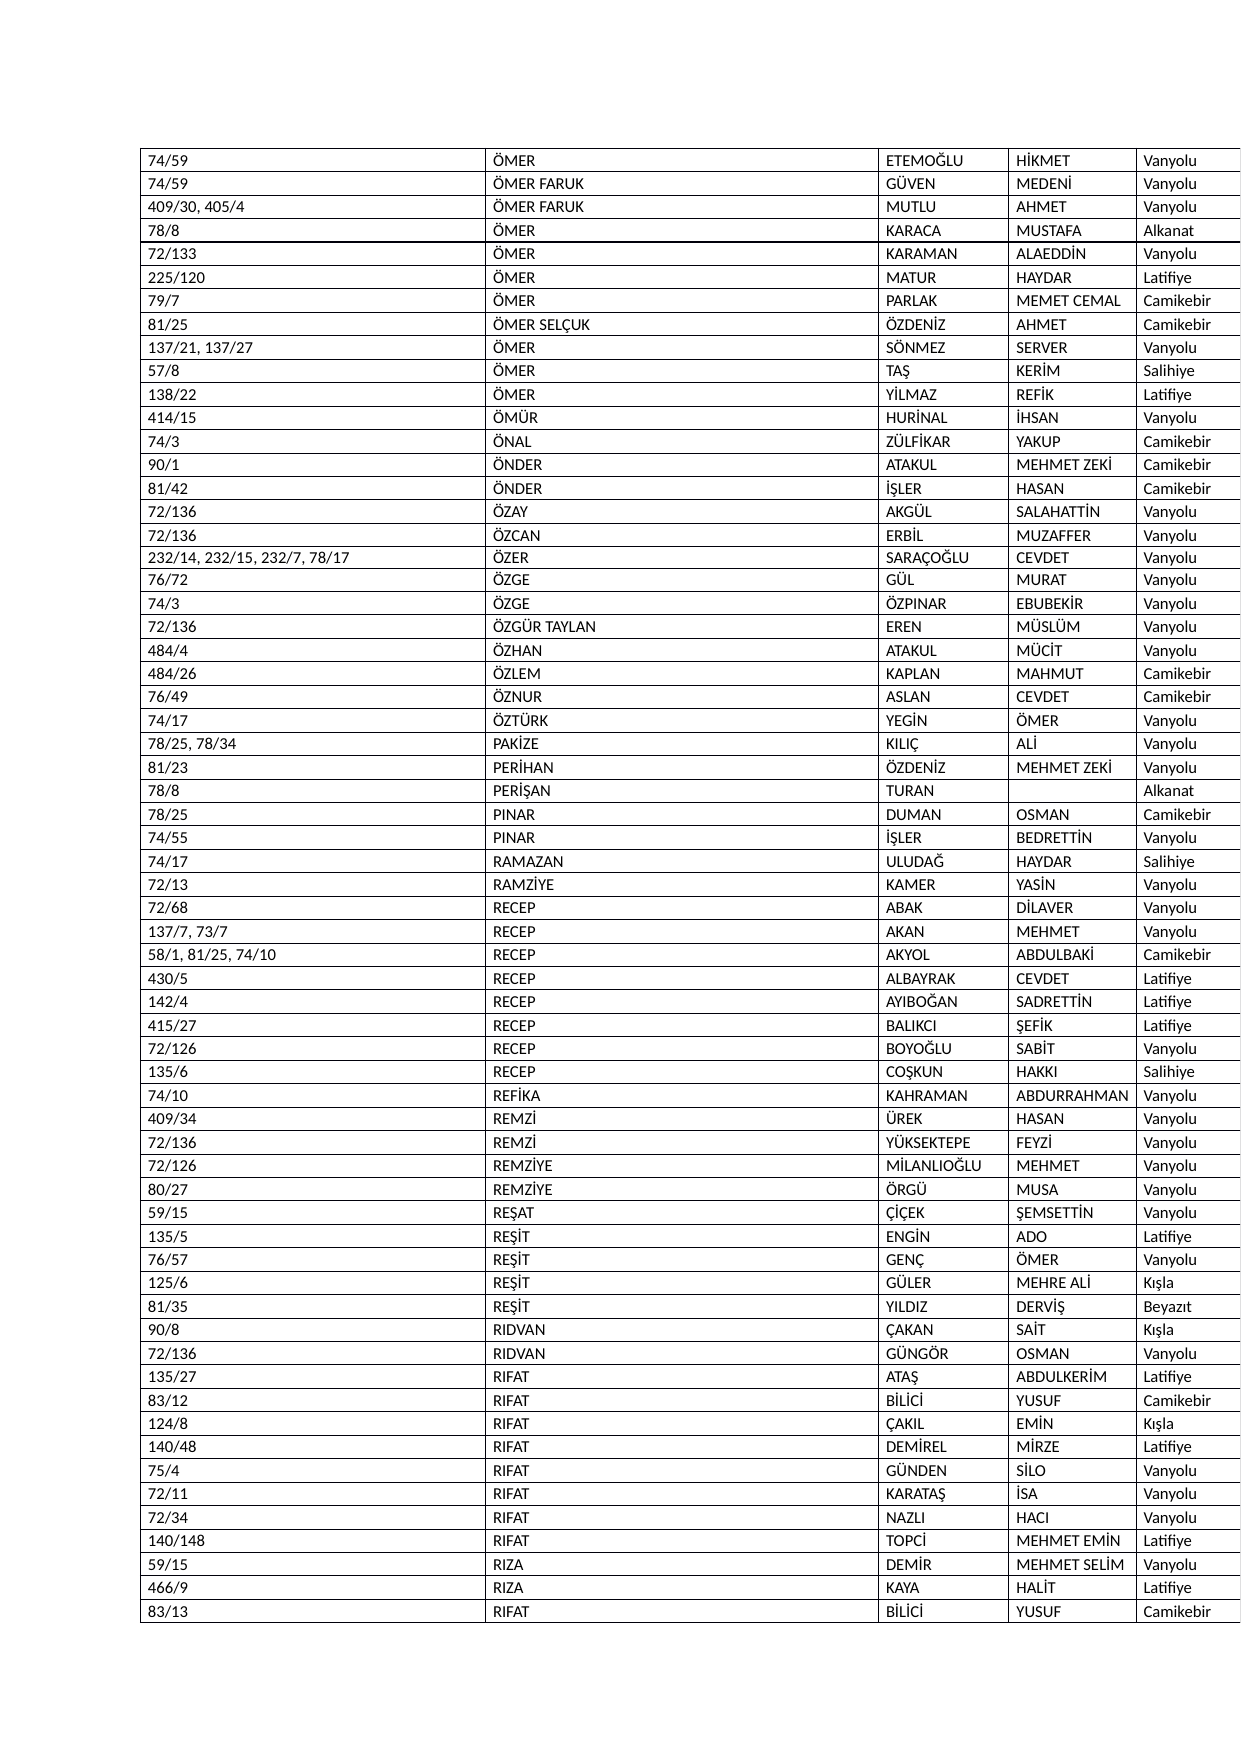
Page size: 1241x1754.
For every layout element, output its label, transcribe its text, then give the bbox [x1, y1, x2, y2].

table_cell SADRETTİN [1009, 990, 1136, 1013]
table_cell 58/1, 81/25, 74/10 [141, 944, 485, 966]
table_cell 74/3 [141, 592, 485, 614]
table_cell REFİK [1009, 383, 1136, 406]
table_cell Camikebir [1137, 454, 1240, 476]
table_cell HASAN [1009, 477, 1136, 499]
table_cell YUSUF [1009, 1600, 1136, 1622]
table_cell KILIÇ [879, 733, 1008, 755]
table_cell MEHMET EMİN [1009, 1530, 1136, 1552]
table_cell Kışla [1137, 1319, 1240, 1341]
table_cell MEHMET ZEKİ [1009, 756, 1136, 778]
table_cell YİLMAZ [879, 383, 1008, 406]
table_cell Vanyolu [1137, 524, 1240, 546]
table_cell REMZİYE [486, 1178, 878, 1200]
table_cell Latifiye [1137, 1365, 1240, 1388]
table_cell İSA [1009, 1483, 1136, 1505]
table_cell 72/126 [141, 1155, 485, 1177]
table_cell GÜVEN [879, 172, 1008, 194]
table_cell ABAK [879, 897, 1008, 919]
table_cell ULUDAĞ [879, 850, 1008, 872]
table_cell Salihiye [1137, 1061, 1240, 1083]
table_cell ÖMER FARUK [486, 172, 878, 194]
table_cell REŞAT [486, 1201, 878, 1224]
table_cell PARLAK [879, 289, 1008, 312]
table_cell Latifiye [1137, 1436, 1240, 1458]
table_cell YAKUP [1009, 430, 1136, 452]
table_cell RECEP [486, 944, 878, 966]
table_cell YEGİN [879, 709, 1008, 732]
table_cell PERİHAN [486, 756, 878, 778]
table_cell 81/42 [141, 477, 485, 499]
table_cell RIFAT [486, 1459, 878, 1482]
table_cell RIDVAN [486, 1342, 878, 1364]
table_cell MEHMET ZEKİ [1009, 454, 1136, 476]
table_cell Vanyolu [1137, 407, 1240, 429]
table_cell Vanyolu [1137, 873, 1240, 896]
table_cell KAYA [879, 1576, 1008, 1599]
table_cell 409/30, 405/4 [141, 196, 485, 218]
table_cell MEDENİ [1009, 172, 1136, 194]
table_cell ÖZGE [486, 592, 878, 614]
table_cell 78/25, 78/34 [141, 733, 485, 755]
table_cell Latifiye [1137, 967, 1240, 989]
table_cell ÖMER [486, 336, 878, 359]
table_cell Vanyolu [1137, 1037, 1240, 1060]
table_cell Latifiye [1137, 1530, 1240, 1552]
table_cell Vanyolu [1137, 1483, 1240, 1505]
table_cell SABİT [1009, 1037, 1136, 1060]
table_cell HAYDAR [1009, 850, 1136, 872]
table_cell 72/136 [141, 524, 485, 546]
table_cell 83/13 [141, 1600, 485, 1622]
table_cell Latifiye [1137, 990, 1240, 1013]
table_cell 72/11 [141, 1483, 485, 1505]
table_cell ADO [1009, 1225, 1136, 1247]
table_cell ÜREK [879, 1108, 1008, 1130]
table_cell Alkanat [1137, 780, 1240, 802]
table_cell Kışla [1137, 1412, 1240, 1435]
table_cell ÖMER SELÇUK [486, 313, 878, 335]
table_cell Vanyolu [1137, 733, 1240, 755]
table_cell MURAT [1009, 569, 1136, 591]
table_cell MUZAFFER [1009, 524, 1136, 546]
table_cell ZÜLFİKAR [879, 430, 1008, 452]
table_cell Beyazıt [1137, 1295, 1240, 1317]
table_cell Camikebir [1137, 1600, 1240, 1622]
table_cell HAKKI [1009, 1061, 1136, 1083]
table_cell ÖMER [1009, 709, 1136, 732]
table_cell 76/57 [141, 1248, 485, 1271]
table_cell ÖZGÜR TAYLAN [486, 615, 878, 638]
table_cell Latifiye [1137, 1225, 1240, 1247]
table_cell 79/7 [141, 289, 485, 312]
table_cell PERİŞAN [486, 780, 878, 802]
table_cell MUSA [1009, 1178, 1136, 1200]
table_cell Vanyolu [1137, 826, 1240, 849]
table_cell Vanyolu [1137, 149, 1240, 171]
table_cell ENGİN [879, 1225, 1008, 1247]
table_cell GÜLER [879, 1272, 1008, 1294]
table_cell 140/48 [141, 1436, 485, 1458]
table_cell ÖZNUR [486, 686, 878, 708]
table_cell 484/26 [141, 662, 485, 685]
table_cell Latifiye [1137, 1014, 1240, 1036]
table_cell ALİ [1009, 733, 1136, 755]
table_cell 72/136 [141, 500, 485, 523]
table_cell 137/7, 73/7 [141, 920, 485, 942]
table_cell REŞİT [486, 1248, 878, 1271]
table_cell MUTLU [879, 196, 1008, 218]
table_cell RIDVAN [486, 1319, 878, 1341]
table_cell YASİN [1009, 873, 1136, 896]
table_cell RECEP [486, 897, 878, 919]
table_cell Vanyolu [1137, 336, 1240, 359]
table_cell 138/22 [141, 383, 485, 406]
table_cell ALBAYRAK [879, 967, 1008, 989]
table_cell MATUR [879, 266, 1008, 288]
table_cell Vanyolu [1137, 1108, 1240, 1130]
table_cell MÜCİT [1009, 639, 1136, 661]
table_cell REMZİ [486, 1131, 878, 1153]
table_cell ABDULBAKİ [1009, 944, 1136, 966]
table_cell RIFAT [486, 1506, 878, 1528]
table_cell AHMET [1009, 196, 1136, 218]
table_cell HALİT [1009, 1576, 1136, 1599]
table_cell RIFAT [486, 1530, 878, 1552]
table_cell SARAÇOĞLU [879, 547, 1008, 567]
table_cell ÖMER [486, 266, 878, 288]
table_cell 74/55 [141, 826, 485, 849]
table_cell BALIKCI [879, 1014, 1008, 1036]
table_cell Vanyolu [1137, 172, 1240, 194]
table_cell 125/6 [141, 1272, 485, 1294]
table_cell ÖNAL [486, 430, 878, 452]
table_cell SÖNMEZ [879, 336, 1008, 359]
table_cell KARATAŞ [879, 1483, 1008, 1505]
table_cell Vanyolu [1137, 196, 1240, 218]
table_cell 81/25 [141, 313, 485, 335]
table_cell HAYDAR [1009, 266, 1136, 288]
table_cell CEVDET [1009, 547, 1136, 567]
table_cell İŞLER [879, 477, 1008, 499]
table_cell Vanyolu [1137, 1506, 1240, 1528]
table_cell 74/17 [141, 850, 485, 872]
table_cell 74/3 [141, 430, 485, 452]
table_cell Camikebir [1137, 686, 1240, 708]
table_cell MEHRE ALİ [1009, 1272, 1136, 1294]
table_cell Vanyolu [1137, 897, 1240, 919]
table_cell 466/9 [141, 1576, 485, 1599]
table_cell SAİT [1009, 1319, 1136, 1341]
table_cell NAZLI [879, 1506, 1008, 1528]
table_cell MEHMET [1009, 1155, 1136, 1177]
table_cell Vanyolu [1137, 639, 1240, 661]
table_cell MEHMET [1009, 920, 1136, 942]
table_cell Vanyolu [1137, 1131, 1240, 1153]
table_cell ÖMER [486, 219, 878, 241]
table_cell Camikebir [1137, 289, 1240, 312]
table_cell OSMAN [1009, 803, 1136, 825]
table_cell TOPCİ [879, 1530, 1008, 1552]
table_cell ŞEFİK [1009, 1014, 1136, 1036]
table_cell RIFAT [486, 1412, 878, 1435]
table_cell Vanyolu [1137, 500, 1240, 523]
table_cell 59/15 [141, 1553, 485, 1575]
table_cell ÖMER FARUK [486, 196, 878, 218]
table_cell ÖNDER [486, 454, 878, 476]
table_cell KAMER [879, 873, 1008, 896]
table_cell ATAŞ [879, 1365, 1008, 1388]
table_cell DEMİR [879, 1553, 1008, 1575]
table_cell Latifiye [1137, 1576, 1240, 1599]
table_cell Vanyolu [1137, 1084, 1240, 1107]
table_cell 72/136 [141, 1131, 485, 1153]
table_cell Vanyolu [1137, 1553, 1240, 1575]
table_cell 135/27 [141, 1365, 485, 1388]
table_cell ATAKUL [879, 639, 1008, 661]
table_cell 72/68 [141, 897, 485, 919]
table_cell OSMAN [1009, 1342, 1136, 1364]
table_cell Vanyolu [1137, 615, 1240, 638]
table_cell ÖZTÜRK [486, 709, 878, 732]
table_cell MAHMUT [1009, 662, 1136, 685]
table_cell ÖZDENİZ [879, 756, 1008, 778]
table_cell 135/6 [141, 1061, 485, 1083]
table_cell ÖMER [1009, 1248, 1136, 1271]
table_cell BİLİCİ [879, 1600, 1008, 1622]
table_cell ÖZCAN [486, 524, 878, 546]
table_cell Vanyolu [1137, 1342, 1240, 1364]
table_cell BOYOĞLU [879, 1037, 1008, 1060]
table_cell SERVER [1009, 336, 1136, 359]
table_cell ÖZPINAR [879, 592, 1008, 614]
table_cell RIZA [486, 1553, 878, 1575]
table_cell RIFAT [486, 1483, 878, 1505]
table_cell 83/12 [141, 1389, 485, 1411]
table_cell 59/15 [141, 1201, 485, 1224]
table_cell Camikebir [1137, 313, 1240, 335]
table_cell 72/13 [141, 873, 485, 896]
table_cell HİKMET [1009, 149, 1136, 171]
table_cell MÜSLÜM [1009, 615, 1136, 638]
table_cell FEYZİ [1009, 1131, 1136, 1153]
table_cell ÇİÇEK [879, 1201, 1008, 1224]
table_cell MİRZE [1009, 1436, 1136, 1458]
table_cell Vanyolu [1137, 1201, 1240, 1224]
table_cell 57/8 [141, 360, 485, 382]
table_cell RIZA [486, 1576, 878, 1599]
table_cell 76/49 [141, 686, 485, 708]
table_cell 78/8 [141, 219, 485, 241]
table_cell 430/5 [141, 967, 485, 989]
table_cell ÇAKAN [879, 1319, 1008, 1341]
table_cell MUSTAFA [1009, 219, 1136, 241]
table_cell GÜNGÖR [879, 1342, 1008, 1364]
table_cell 415/27 [141, 1014, 485, 1036]
table_cell 232/14, 232/15, 232/7, 78/17 [141, 547, 485, 567]
table_cell GENÇ [879, 1248, 1008, 1271]
table_cell 225/120 [141, 266, 485, 288]
table_cell REMZİYE [486, 1155, 878, 1177]
table_cell KAPLAN [879, 662, 1008, 685]
table_cell Salihiye [1137, 850, 1240, 872]
table_cell HASAN [1009, 1108, 1136, 1130]
table_cell Camikebir [1137, 803, 1240, 825]
table_cell Vanyolu [1137, 243, 1240, 265]
table_cell TAŞ [879, 360, 1008, 382]
table_cell HACI [1009, 1506, 1136, 1528]
table_cell ÖZAY [486, 500, 878, 523]
table_cell Vanyolu [1137, 709, 1240, 732]
table_cell Vanyolu [1137, 1178, 1240, 1200]
table_cell DEMİREL [879, 1436, 1008, 1458]
table_cell 81/23 [141, 756, 485, 778]
table_cell AHMET [1009, 313, 1136, 335]
table_cell AYIBOĞAN [879, 990, 1008, 1013]
table_cell BİLİCİ [879, 1389, 1008, 1411]
table_cell 76/72 [141, 569, 485, 591]
table_cell İŞLER [879, 826, 1008, 849]
table_cell EMİN [1009, 1412, 1136, 1435]
table_cell RECEP [486, 990, 878, 1013]
table_cell YILDIZ [879, 1295, 1008, 1317]
table_cell AKYOL [879, 944, 1008, 966]
table_cell Camikebir [1137, 944, 1240, 966]
table_cell MEHMET SELİM [1009, 1553, 1136, 1575]
table_cell PAKİZE [486, 733, 878, 755]
table_cell REŞİT [486, 1295, 878, 1317]
table_cell 137/21, 137/27 [141, 336, 485, 359]
table_cell ALAEDDİN [1009, 243, 1136, 265]
table_cell Camikebir [1137, 477, 1240, 499]
table_cell Camikebir [1137, 430, 1240, 452]
table_cell MEMET CEMAL [1009, 289, 1136, 312]
table_cell ÖZLEM [486, 662, 878, 685]
table_cell [1009, 780, 1136, 802]
table_cell GÜL [879, 569, 1008, 591]
table_cell RECEP [486, 967, 878, 989]
table_cell YÜKSEKTEPE [879, 1131, 1008, 1153]
table_cell COŞKUN [879, 1061, 1008, 1083]
table_cell Vanyolu [1137, 569, 1240, 591]
table_cell İHSAN [1009, 407, 1136, 429]
table_cell ÖMER [486, 149, 878, 171]
table_cell 142/4 [141, 990, 485, 1013]
table_cell 72/34 [141, 1506, 485, 1528]
table_cell RAMAZAN [486, 850, 878, 872]
table_cell 90/1 [141, 454, 485, 476]
table_cell 414/15 [141, 407, 485, 429]
table_cell 72/136 [141, 1342, 485, 1364]
table_cell ÖMER [486, 383, 878, 406]
table_cell ETEMOĞLU [879, 149, 1008, 171]
table_cell ÖMER [486, 360, 878, 382]
table_cell ÖMER [486, 243, 878, 265]
table_cell 124/8 [141, 1412, 485, 1435]
table_cell REFİKA [486, 1084, 878, 1107]
table_cell Latifiye [1137, 383, 1240, 406]
table_cell EBUBEKİR [1009, 592, 1136, 614]
table_cell SİLO [1009, 1459, 1136, 1482]
table_cell HURİNAL [879, 407, 1008, 429]
table_cell RIFAT [486, 1389, 878, 1411]
table_cell Vanyolu [1137, 920, 1240, 942]
table_cell Vanyolu [1137, 756, 1240, 778]
table_cell Vanyolu [1137, 547, 1240, 567]
table_cell Vanyolu [1137, 1248, 1240, 1271]
table_cell ERBİL [879, 524, 1008, 546]
table_cell YUSUF [1009, 1389, 1136, 1411]
table_cell ÇAKIL [879, 1412, 1008, 1435]
table_cell CEVDET [1009, 967, 1136, 989]
table_cell RECEP [486, 1061, 878, 1083]
table_cell AKGÜL [879, 500, 1008, 523]
table_cell RIFAT [486, 1365, 878, 1388]
table_cell 135/5 [141, 1225, 485, 1247]
table_cell PINAR [486, 803, 878, 825]
table_cell 74/59 [141, 149, 485, 171]
table_cell ABDULKERİM [1009, 1365, 1136, 1388]
table_cell RIFAT [486, 1436, 878, 1458]
table_cell ÖZDENİZ [879, 313, 1008, 335]
table_cell BEDRETTİN [1009, 826, 1136, 849]
table_cell Vanyolu [1137, 1155, 1240, 1177]
table_cell REMZİ [486, 1108, 878, 1130]
table_cell Salihiye [1137, 360, 1240, 382]
table_cell ÖNDER [486, 477, 878, 499]
table_cell 90/8 [141, 1319, 485, 1341]
table_cell TURAN [879, 780, 1008, 802]
table_cell RAMZİYE [486, 873, 878, 896]
table_cell 78/8 [141, 780, 485, 802]
table_cell DERVİŞ [1009, 1295, 1136, 1317]
table_cell 80/27 [141, 1178, 485, 1200]
table_cell DUMAN [879, 803, 1008, 825]
table_cell KARAMAN [879, 243, 1008, 265]
table_cell GÜNDEN [879, 1459, 1008, 1482]
table_cell 72/133 [141, 243, 485, 265]
table_cell RECEP [486, 1014, 878, 1036]
table_cell ABDURRAHMAN [1009, 1084, 1136, 1107]
table_cell SALAHATTİN [1009, 500, 1136, 523]
table_cell Camikebir [1137, 662, 1240, 685]
table_cell DİLAVER [1009, 897, 1136, 919]
table_cell 409/34 [141, 1108, 485, 1130]
table_cell Latifiye [1137, 266, 1240, 288]
table_cell REŞİT [486, 1225, 878, 1247]
table_cell 74/59 [141, 172, 485, 194]
table_cell CEVDET [1009, 686, 1136, 708]
table_cell 74/17 [141, 709, 485, 732]
table_cell 78/25 [141, 803, 485, 825]
table_cell KERİM [1009, 360, 1136, 382]
table_cell RIFAT [486, 1600, 878, 1622]
table_cell ÖMER [486, 289, 878, 312]
table_cell ASLAN [879, 686, 1008, 708]
table_cell RECEP [486, 1037, 878, 1060]
table_cell Alkanat [1137, 219, 1240, 241]
table_cell Camikebir [1137, 1389, 1240, 1411]
table_cell REŞİT [486, 1272, 878, 1294]
table_cell EREN [879, 615, 1008, 638]
table_cell ŞEMSETTİN [1009, 1201, 1136, 1224]
table_cell 484/4 [141, 639, 485, 661]
table_cell AKAN [879, 920, 1008, 942]
table_cell 72/126 [141, 1037, 485, 1060]
table_cell ATAKUL [879, 454, 1008, 476]
table_cell KAHRAMAN [879, 1084, 1008, 1107]
table_cell Kışla [1137, 1272, 1240, 1294]
table_cell ÖZHAN [486, 639, 878, 661]
table_cell 81/35 [141, 1295, 485, 1317]
table_cell RECEP [486, 920, 878, 942]
table_cell Vanyolu [1137, 592, 1240, 614]
table_cell 72/136 [141, 615, 485, 638]
table_cell MİLANLIOĞLU [879, 1155, 1008, 1177]
table_cell ÖZER [486, 547, 878, 567]
table_cell 140/148 [141, 1530, 485, 1552]
table_cell ÖZGE [486, 569, 878, 591]
table_cell 74/10 [141, 1084, 485, 1107]
table_cell 75/4 [141, 1459, 485, 1482]
table_cell Vanyolu [1137, 1459, 1240, 1482]
table_cell KARACA [879, 219, 1008, 241]
table_cell ÖMÜR [486, 407, 878, 429]
table_cell PINAR [486, 826, 878, 849]
table_cell ÖRGÜ [879, 1178, 1008, 1200]
